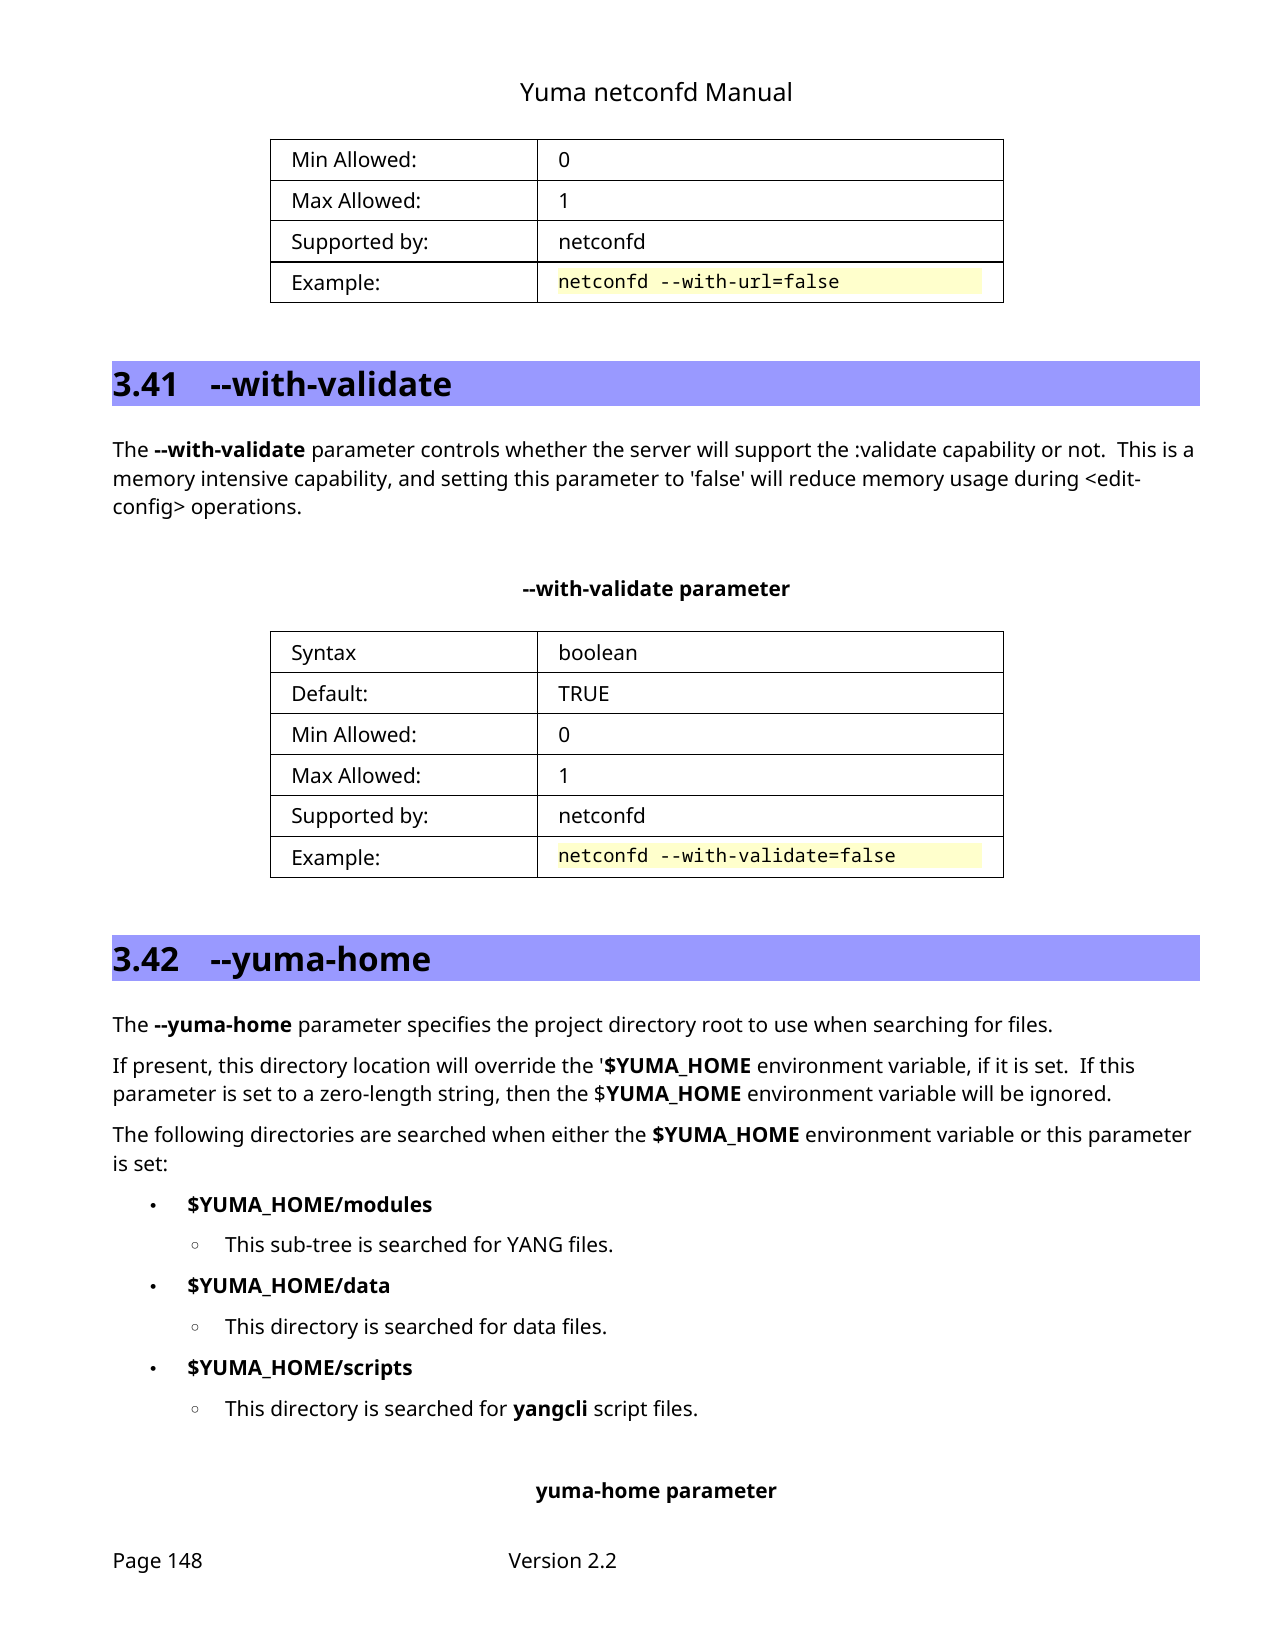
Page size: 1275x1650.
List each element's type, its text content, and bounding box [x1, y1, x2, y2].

table_cell Example: [271, 263, 537, 302]
table_cell netconfd --with-url=false [538, 263, 1003, 302]
list $YUMA_HOME/modules [150, 1190, 1200, 1218]
subtitle --yuma-home [112, 935, 1200, 981]
table_header Syntax [271, 632, 537, 672]
table_cell Example: [271, 837, 537, 877]
table_header boolean [538, 632, 1003, 672]
table_cell 0 [538, 714, 1003, 754]
table_cell 1 [538, 755, 1003, 795]
subtitle --with-validate [112, 361, 1200, 406]
table_cell 1 [538, 181, 1003, 220]
list $YUMA_HOME/scripts [150, 1353, 1200, 1382]
text The --with-validate parameter controls whether the server will support the :validate capability or not. This is a memory intensive capability, and setting this parameter to 'false' will reduce memory usage during <edit-config> operations. [112, 436, 1200, 521]
table_cell netconfd [538, 221, 1003, 261]
table_cell Supported by: [271, 221, 537, 261]
subtitle --with-validate parameter [127, 574, 1185, 603]
list This sub-tree is searched for YANG files. [187, 1231, 1200, 1259]
text The following directories are searched when either the $YUMA_HOME environment variable or this parameter is set: [112, 1120, 1200, 1177]
table_cell Supported by: [271, 796, 537, 836]
subtitle yuma-home parameter [127, 1476, 1185, 1505]
table_cell Min Allowed: [271, 140, 537, 179]
table_cell netconfd --with-validate=false [538, 837, 1003, 877]
table_cell Default: [271, 673, 537, 713]
table_cell Max Allowed: [271, 181, 537, 220]
table_cell Max Allowed: [271, 755, 537, 795]
table_cell Min Allowed: [271, 714, 537, 754]
table_cell netconfd [538, 796, 1003, 836]
text If present, this directory location will override the '$YUMA_HOME environment variable, if it is set. If this parameter is set to a zero-length string, then the $YUMA_HOME environment variable will be ignored. [112, 1051, 1200, 1108]
list $YUMA_HOME/data [150, 1272, 1200, 1300]
table_cell TRUE [538, 673, 1003, 713]
table_cell 0 [538, 140, 1003, 179]
list This directory is searched for yangcli script files. [187, 1394, 1200, 1423]
list This directory is searched for data files. [187, 1312, 1200, 1341]
text The --yuma-home parameter specifies the project directory root to use when searching for files. [112, 1010, 1200, 1038]
